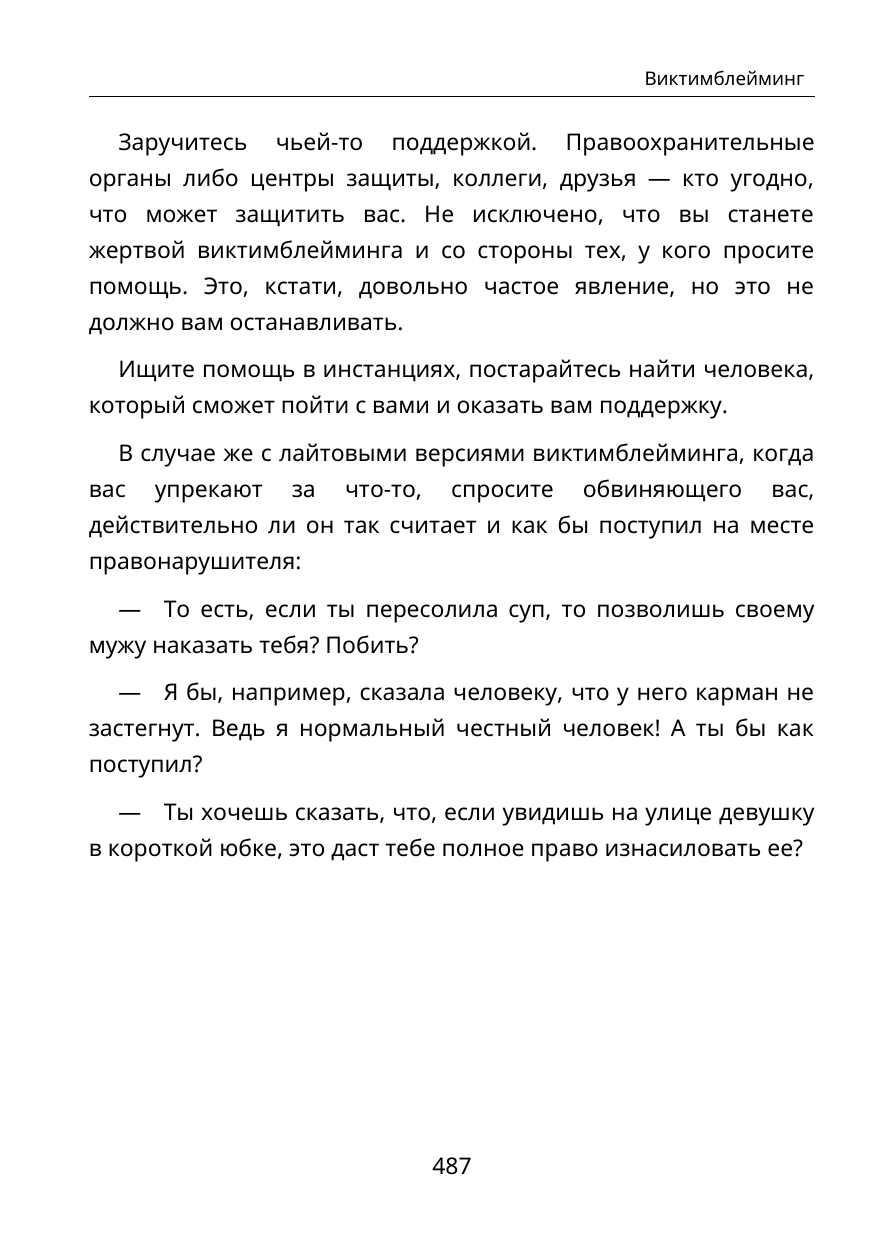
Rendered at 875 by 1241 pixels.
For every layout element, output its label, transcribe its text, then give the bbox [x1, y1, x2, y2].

text Заручитесь чьей-то поддержкой. Правоохранительные органы либо центры защиты, коллеги, друзья — кто угодно, что может защитить вас. Не исключено, что вы станете жертвой виктимблейминга и со стороны тех, у кого просите помощь. Это, кстати, довольно частое явление, но это не должно вам останавливать. [88, 126, 815, 337]
list Ты хочешь сказать, что, если увидишь на улице девушку в короткой юбке, это даст тебе полное право изнасиловать ее? [88, 796, 815, 863]
list То есть, если ты пересолила суп, то позволишь своему мужу наказать тебя? Побить? [88, 593, 815, 660]
text В случае же с лайтовыми версиями виктимблейминга, когда вас упрекают за что-то, спросите обвиняющего вас, действительно ли он так считает и как бы поступил на месте правонарушителя: [88, 437, 815, 576]
text Ищите помощь в инстанциях, постарайтесь найти человека, который сможет пойти с вами и оказать вам поддержку. [88, 353, 815, 421]
list Я бы, например, сказала человеку, что у него карман не застегнут. Ведь я нормальный честный человек! А ты бы как поступил? [88, 676, 815, 779]
